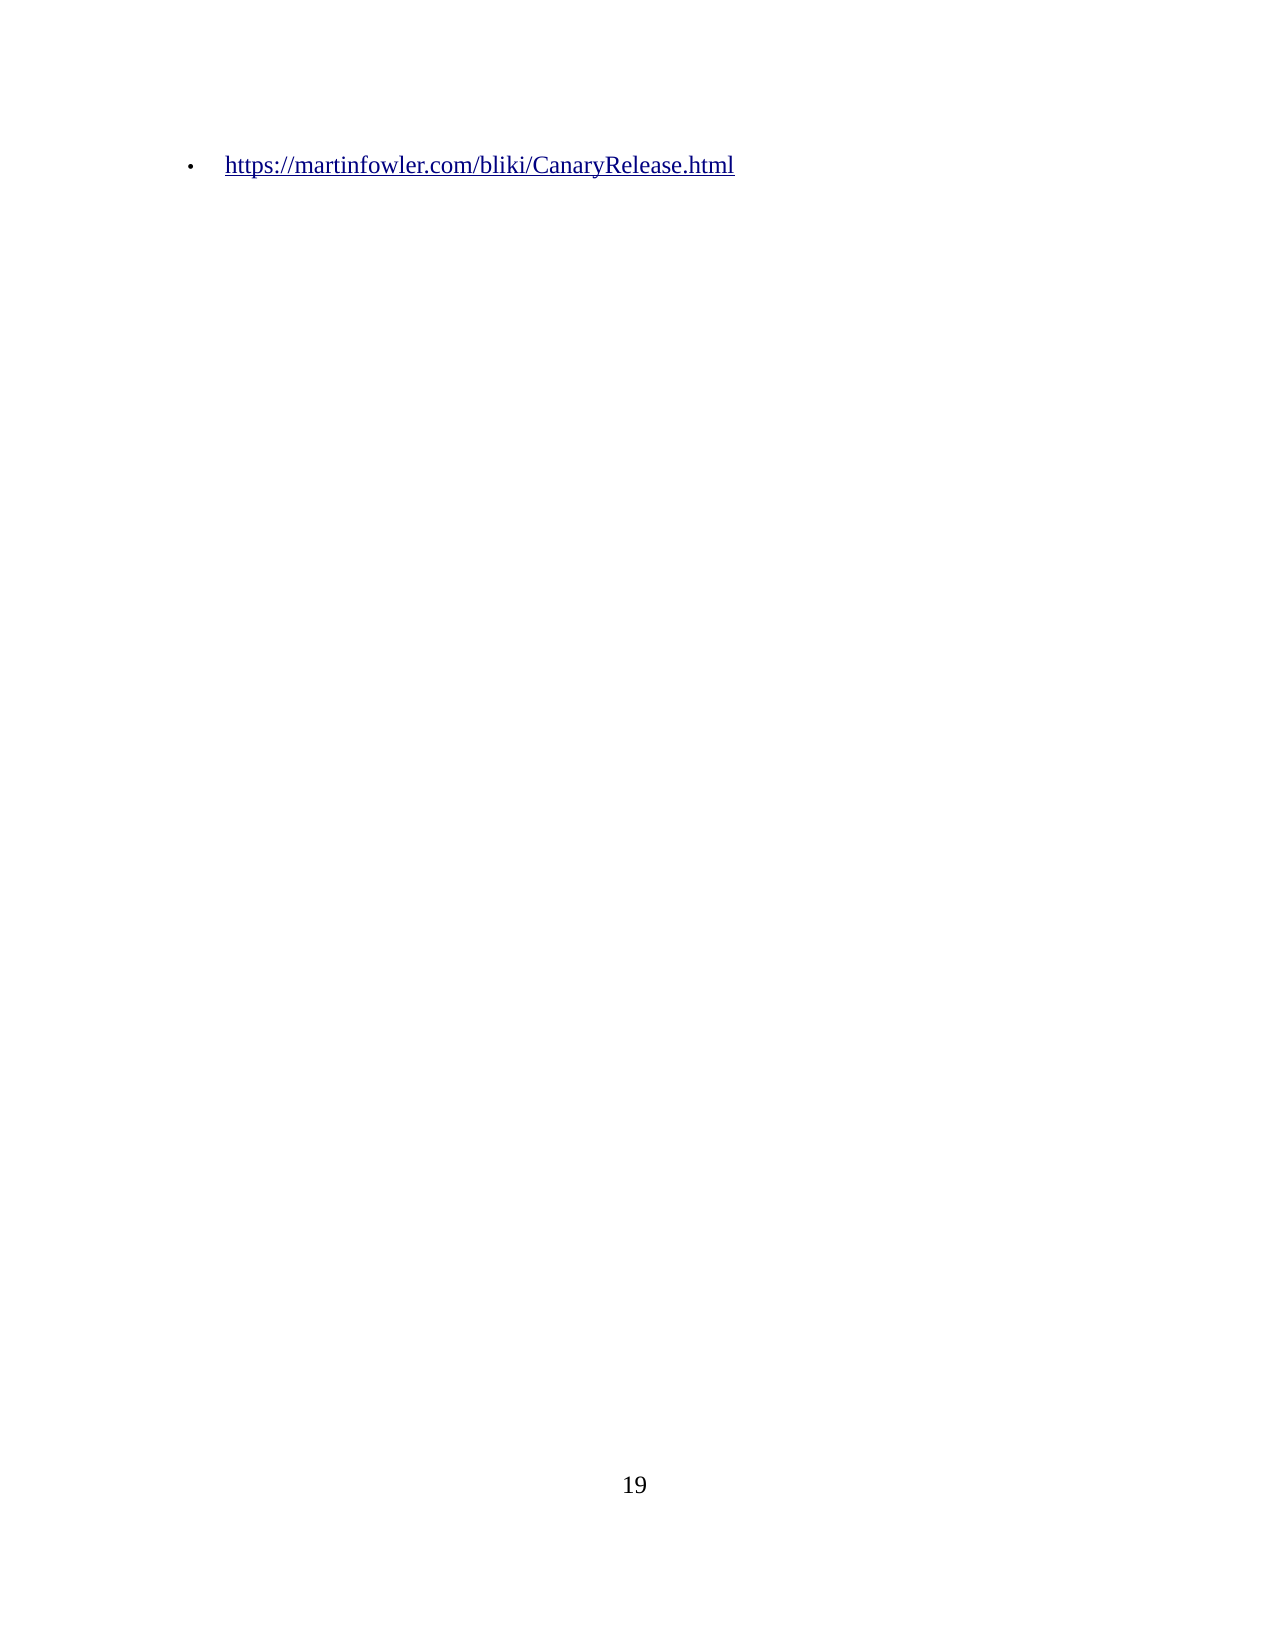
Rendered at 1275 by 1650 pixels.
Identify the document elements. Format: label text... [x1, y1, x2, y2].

list https://martinfowler.com/bliki/CanaryRelease.html [187, 150, 1125, 179]
